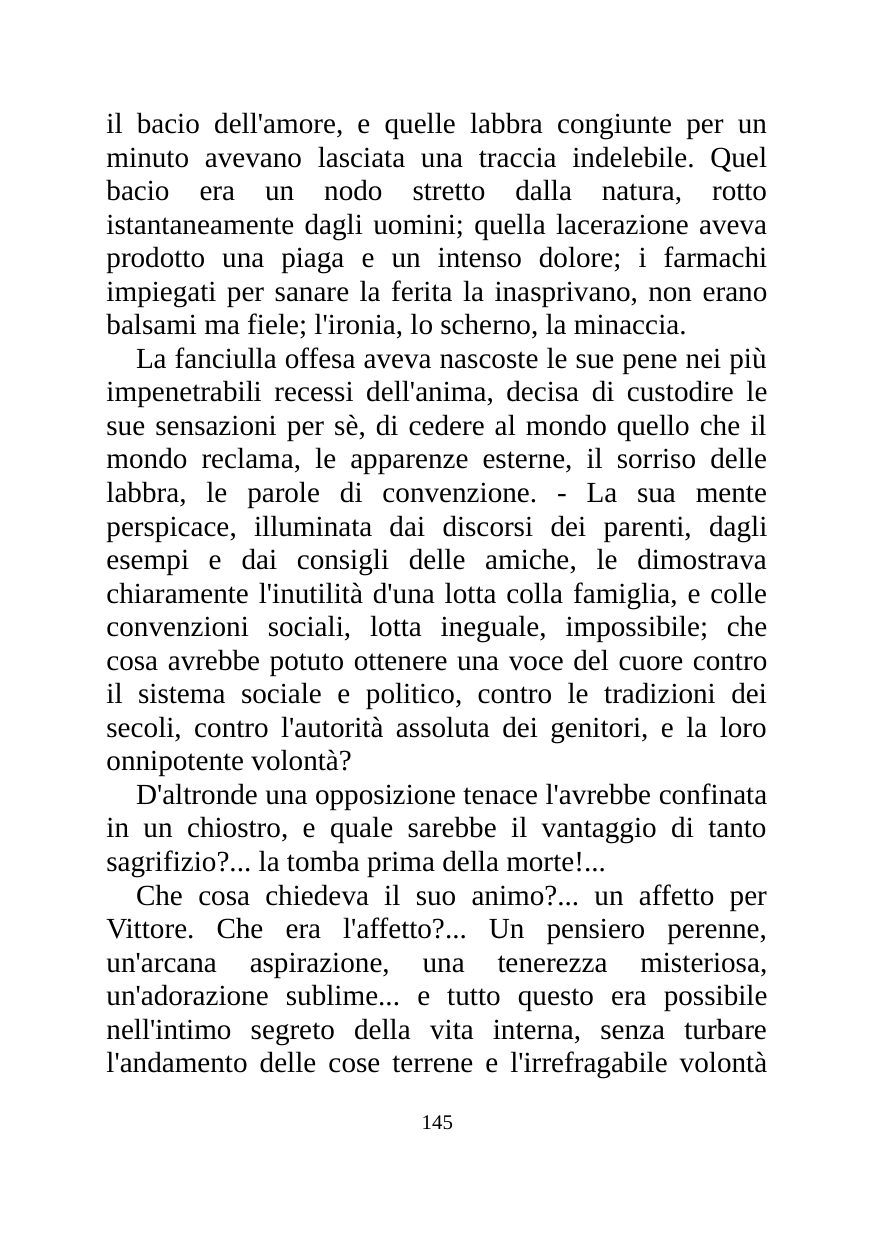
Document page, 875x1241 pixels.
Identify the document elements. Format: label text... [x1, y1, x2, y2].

text La fanciulla offesa aveva nascoste le sue pene nei più impenetrabili recessi dell'anima, decisa di custodire le sue sensazioni per sè, di cedere al mondo quello che il mondo reclama, le apparenze esterne, il sorriso delle labbra, le parole di convenzione. - La sua mente perspicace, illuminata dai discorsi dei parenti, dagli esempi e dai consigli delle amiche, le dimostrava chiaramente l'inutilità d'una lotta colla famiglia, e colle convenzioni sociali, lotta ineguale, impossibile; che cosa avrebbe potuto ottenere una voce del cuore contro il sistema sociale e politico, contro le tradizioni dei secoli, contro l'autorità assoluta dei genitori, e la loro onnipotente volontà? [106, 341, 768, 777]
text il bacio dell'amore, e quelle labbra congiunte per un minuto avevano lasciata una traccia indelebile. Quel bacio era un nodo stretto dalla natura, rotto istantaneamente dagli uomini; quella lacerazione aveva prodotto una piaga e un intenso dolore; i farmachi impiegati per sanare la ferita la inasprivano, non erano balsami ma fiele; l'ironia, lo scherno, la minaccia. [106, 106, 768, 341]
text D'altronde una opposizione tenace l'avrebbe confinata in un chiostro, e quale sarebbe il vantaggio di tanto sagrifizio?... la tomba prima della morte!... [106, 777, 768, 878]
text Che cosa chiedeva il suo animo?... un affetto per Vittore. Che era l'affetto?... Un pensiero perenne, un'arcana aspirazione, una tenerezza misteriosa, un'adorazione sublime... e tutto questo era possibile nell'intimo segreto della vita interna, senza turbare l'andamento delle cose terrene e l'irrefragabile volontà [106, 878, 768, 1079]
